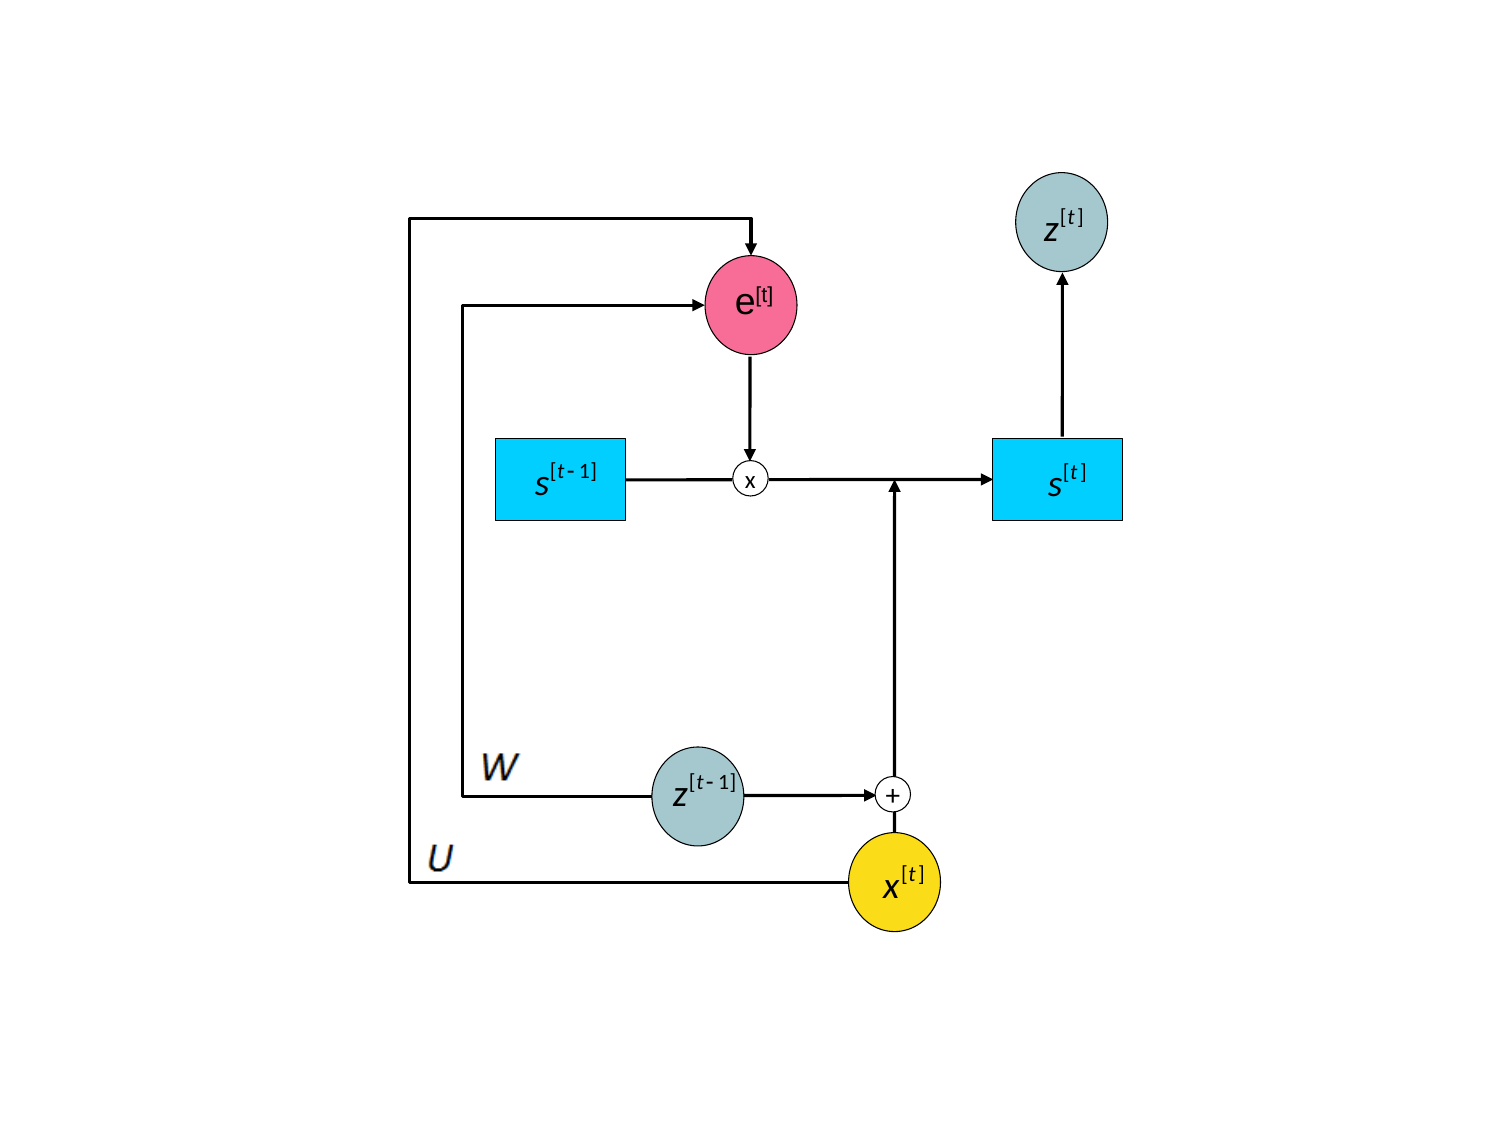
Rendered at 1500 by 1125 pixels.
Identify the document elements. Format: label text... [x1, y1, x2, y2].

text_box [848, 832, 941, 932]
chart [1037, 201, 1091, 248]
text_box [705, 255, 791, 355]
chart [528, 454, 604, 505]
text_box [651, 746, 741, 846]
text_box [992, 438, 1123, 521]
picture [415, 834, 461, 878]
chart [876, 857, 930, 905]
text_box [1015, 172, 1108, 272]
text_box x [732, 460, 769, 497]
text_box + [875, 776, 911, 812]
text_box e[t] [720, 273, 856, 330]
chart [1041, 456, 1092, 507]
text_box [495, 438, 626, 521]
picture [474, 741, 524, 787]
chart [666, 766, 742, 814]
